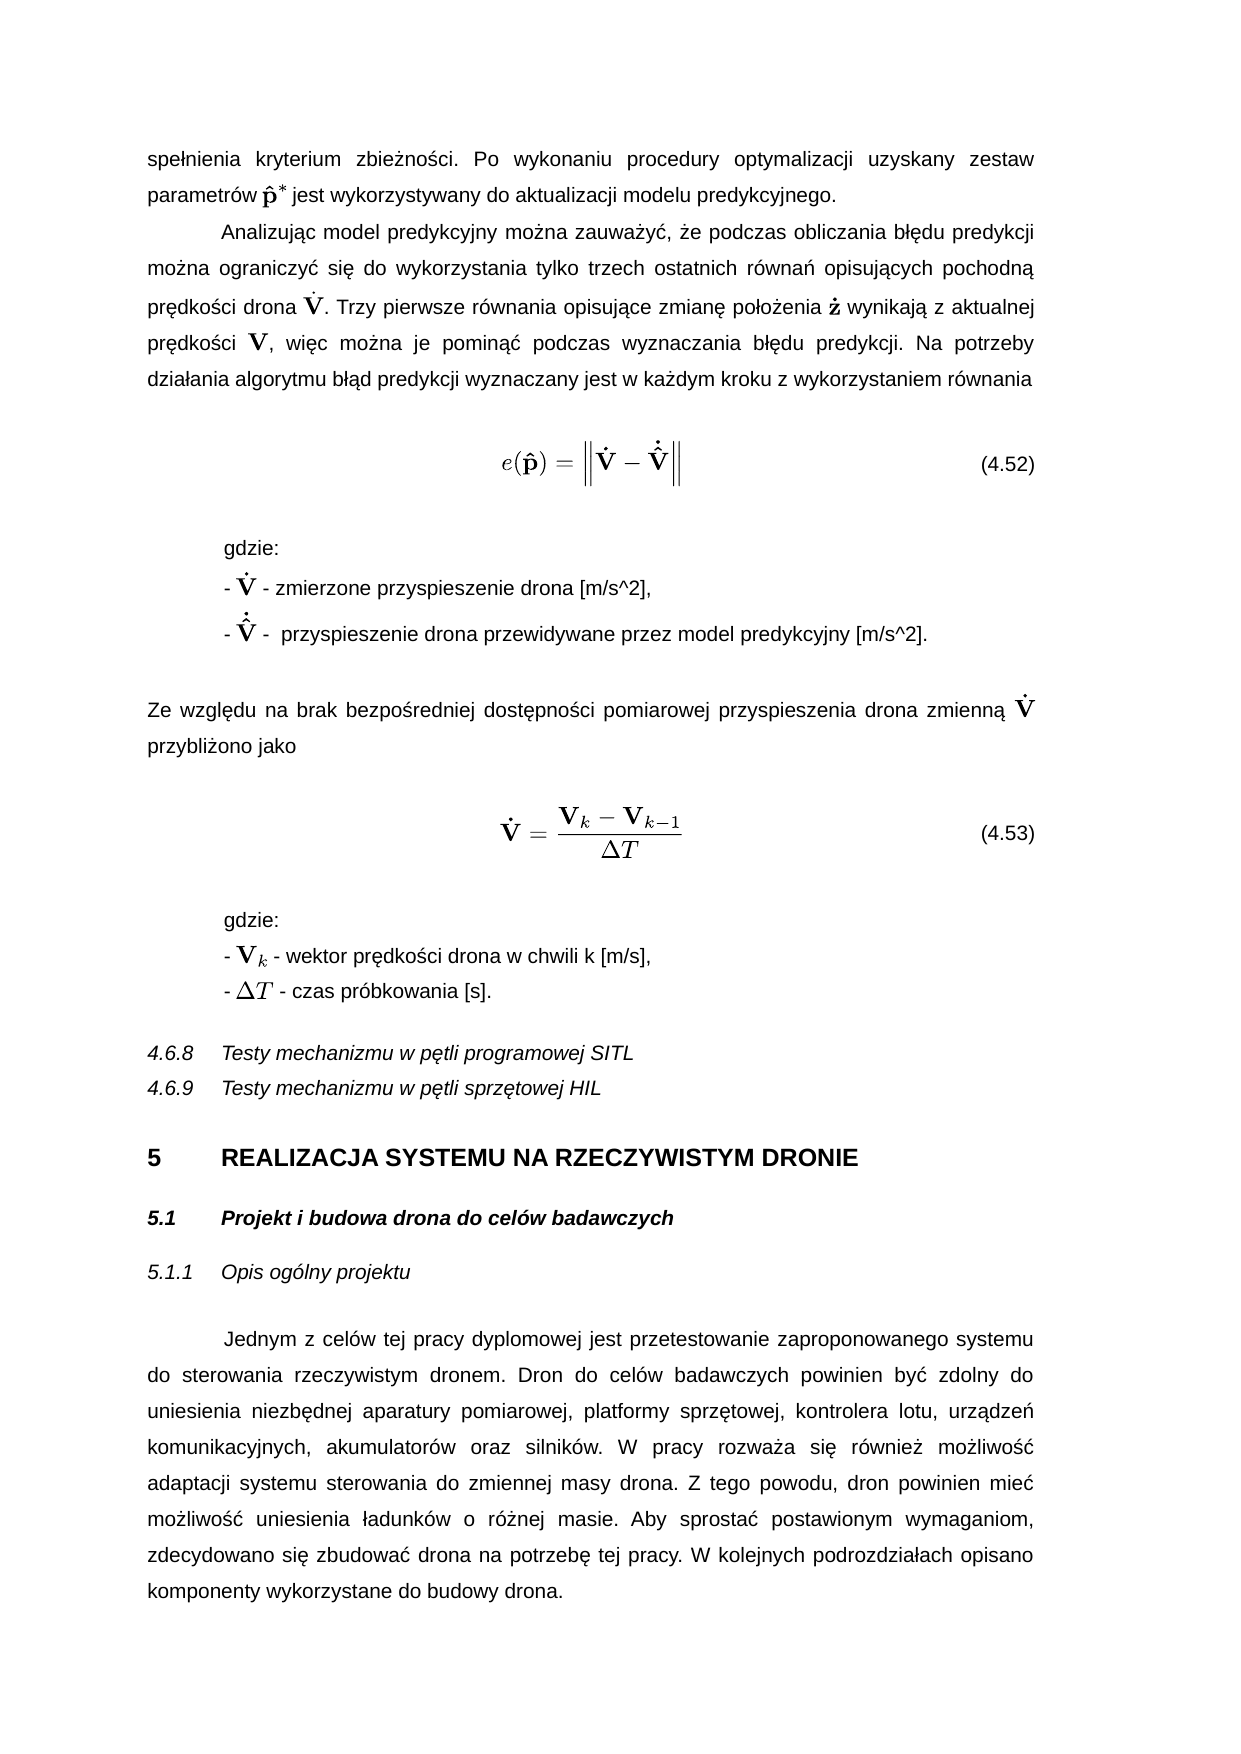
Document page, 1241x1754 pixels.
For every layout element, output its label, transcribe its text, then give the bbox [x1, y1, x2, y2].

text spełnienia kryterium zbieżności. Po wykonaniu procedury optymalizacji uzyskany zestaw parametrów jest wykorzystywany do aktualizacji modelu predykcyjnego. [147, 147, 1035, 207]
subtitle Testy mechanizmu w pętli programowej SITL [147, 1040, 1035, 1064]
subtitle Testy mechanizmu w pętli sprzętowej HIL [147, 1076, 1035, 1100]
text - - wektor prędkości drona w chwili k [m/s], [147, 943, 1035, 967]
text Analizując model predykcyjny można zauważyć, że podczas obliczania błędu predykcji można ograniczyć się do wykorzystania tylko trzech ostatnich równań opisujących pochodną prędkości drona . Trzy pierwsze równania opisujące zmianę położenia wynikają z aktualnej prędkości , więc można je pominąć podczas wyznaczania błędu predykcji. Na potrzeby działania algorytmu błąd predykcji wyznaczany jest w każdym kroku z wykorzystaniem równania [147, 219, 1035, 391]
text Jednym z celów tej pracy dyplomowej jest przetestowanie zaproponowanego systemu do sterowania rzeczywistym dronem. Dron do celów badawczych powinien być zdolny do uniesienia niezbędnej aparatury pomiarowej, platformy sprzętowej, kontrolera lotu, urządzeń komunikacyjnych, akumulatorów oraz silników. W pracy rozważa się również możliwość adaptacji systemu sterowania do zmiennej masy drona. Z tego powodu, dron powinien mieć możliwość uniesienia ładunków o różnej masie. Aby sprostać postawionym wymaganiom, zdecydowano się zbudować drona na potrzebę tej pracy. W kolejnych podrozdziałach opisano komponenty wykorzystane do budowy drona. [147, 1327, 1035, 1603]
text (4.52) [680, 440, 1035, 487]
subtitle Projekt i budowa drona do celów badawczych [147, 1205, 1035, 1229]
text - - zmierzone przyspieszenie drona [m/s^2], [147, 572, 1035, 600]
text - - czas próbkowania [s]. [147, 979, 1035, 1003]
text gdzie: [147, 536, 1035, 560]
text [147, 807, 601, 858]
text Ze względu na brak bezpośredniej dostępności pomiarowej przyspieszenia drona zmienną przybliżono jako [147, 694, 1035, 757]
subtitle Opis ogólny projektu [147, 1260, 1035, 1284]
text [147, 440, 585, 487]
subtitle Realizacja systemu na rzeczywistym dronie [147, 1143, 1035, 1172]
text (4.53) [632, 807, 1035, 858]
text gdzie: [147, 907, 1035, 931]
text - - przyspieszenie drona przewidywane przez model predykcyjny [m/s^2]. [147, 612, 1035, 646]
